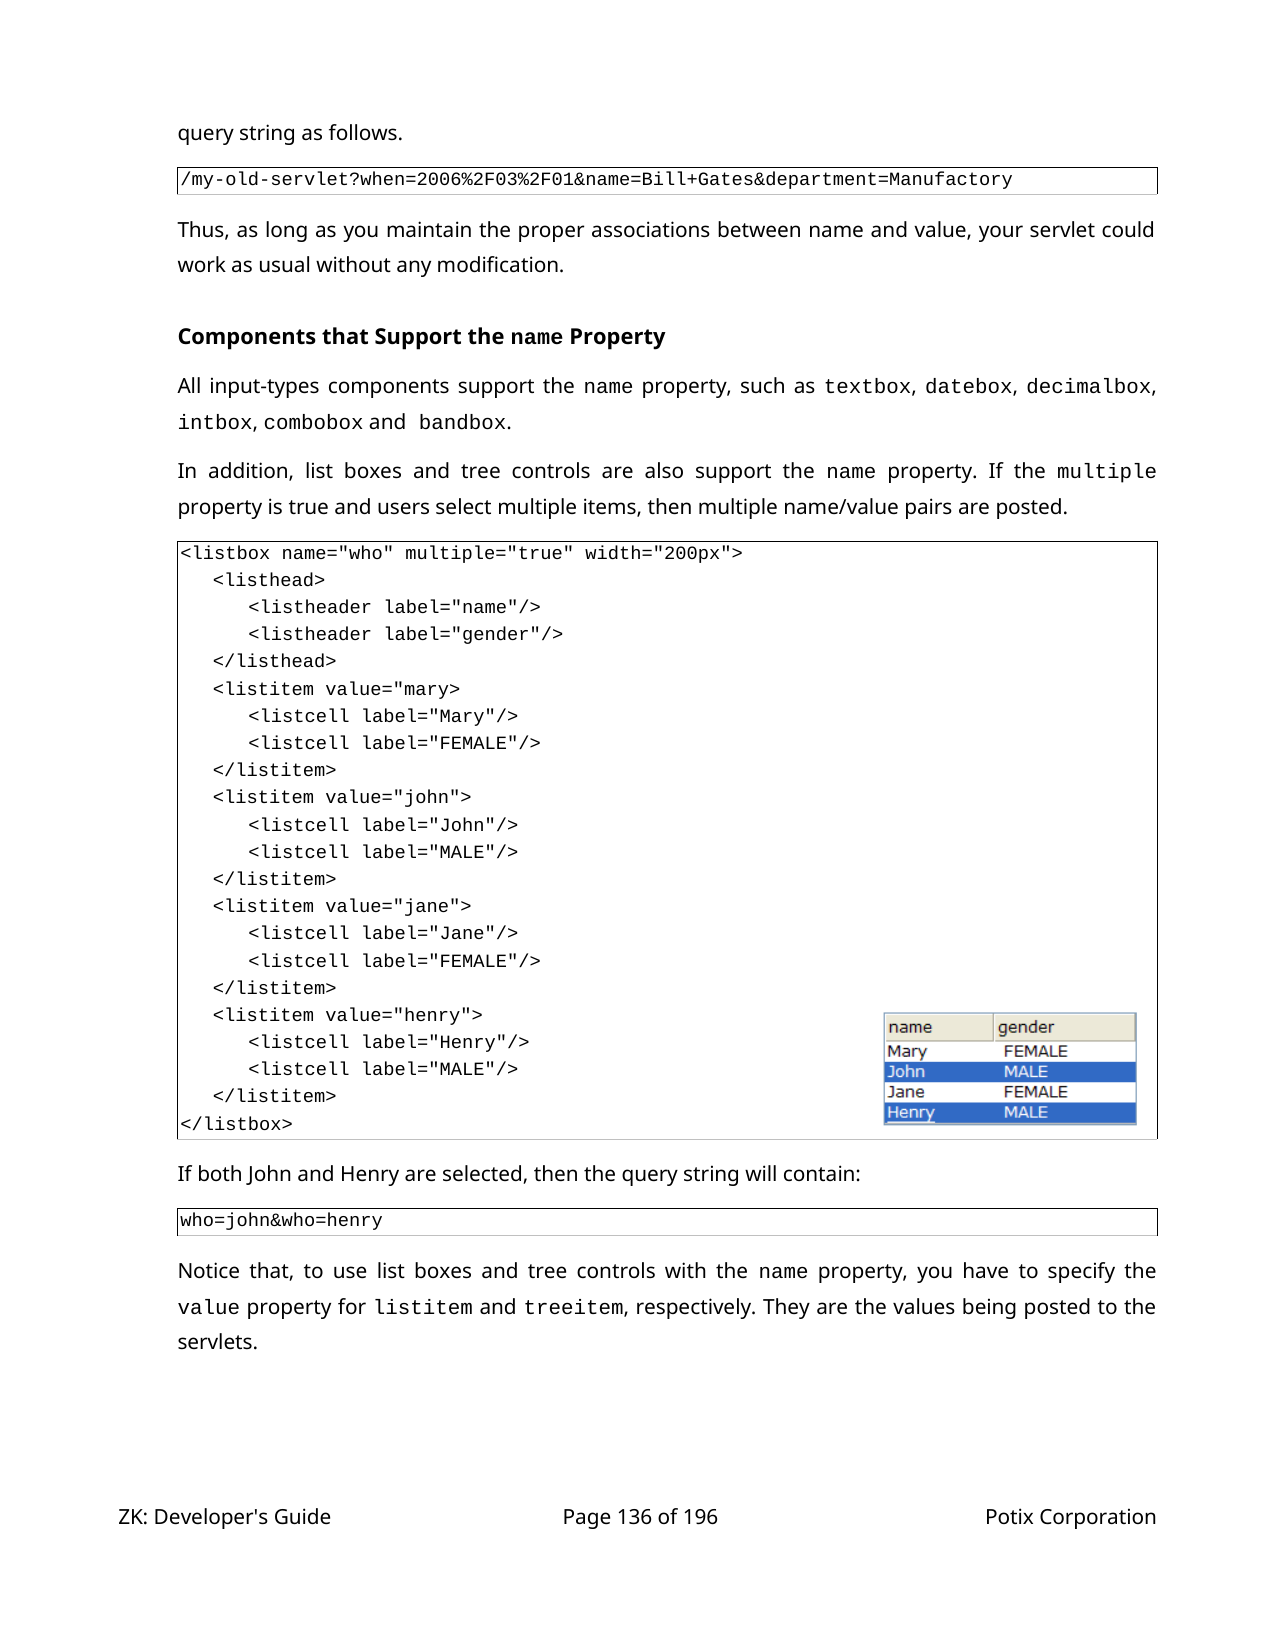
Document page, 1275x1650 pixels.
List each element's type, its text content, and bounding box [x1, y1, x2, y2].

text <listitem value="henry"> [178, 1003, 1157, 1027]
text <listheader label="name"/> [178, 595, 1157, 619]
text <listcell label="Mary"/> [178, 704, 1157, 728]
picture [880, 1011, 1142, 1128]
text <listcell label="MALE"/> [178, 840, 1157, 864]
text <listcell label="FEMALE"/> [178, 731, 1157, 755]
text </listitem> [178, 1084, 880, 1109]
subtitle Components that Support the name Property [177, 321, 1157, 351]
text [1142, 1084, 1157, 1109]
text <listheader label="gender"/> [178, 622, 1157, 646]
text <listbox name="who" multiple="true" width="200px"> [178, 542, 1157, 565]
text </listitem> [178, 976, 1157, 1000]
text </listhead> [178, 649, 1157, 674]
text </listitem> [178, 867, 1157, 891]
text Thus, as long as you maintain the proper associations between name and value, your servlet could work as usual without any modification. [177, 215, 1157, 278]
text <listitem value="john"> [178, 785, 1157, 809]
text <listcell label="Jane"/> [178, 921, 1157, 946]
text query string as follows. [177, 118, 1157, 146]
text All input-types components support the name property, such as textbox, datebox, decimalbox, intbox, combobox and bandbox. [177, 372, 1157, 436]
text </listbox> [178, 1112, 1157, 1139]
text <listcell label="John"/> [178, 812, 1157, 837]
text Notice that, to use list boxes and tree controls with the name property, you have to specify the value property for listitem and treeitem, respectively. They are the values being posted to the servlets. [177, 1256, 1157, 1356]
text <listcell label="FEMALE"/> [178, 948, 1157, 973]
text </listitem> [178, 758, 1157, 782]
text <listitem value="jane"> [178, 894, 1157, 918]
text /my-old-servlet?when=2006%2F03%2F01&name=Bill+Gates&department=Manufactory [178, 168, 1157, 194]
text If both John and Henry are selected, then the query string will contain: [177, 1159, 1157, 1188]
text <listcell label="Henry"/> [178, 1030, 880, 1054]
text who=john&who=henry [178, 1209, 1157, 1235]
text <listcell label="MALE"/> [178, 1057, 880, 1081]
text <listitem value="mary> [178, 677, 1157, 701]
text <listhead> [178, 568, 1157, 592]
text In addition, list boxes and tree controls are also support the name property. If the multiple property is true and users select multiple items, then multiple name/value pairs are posted. [177, 456, 1157, 520]
